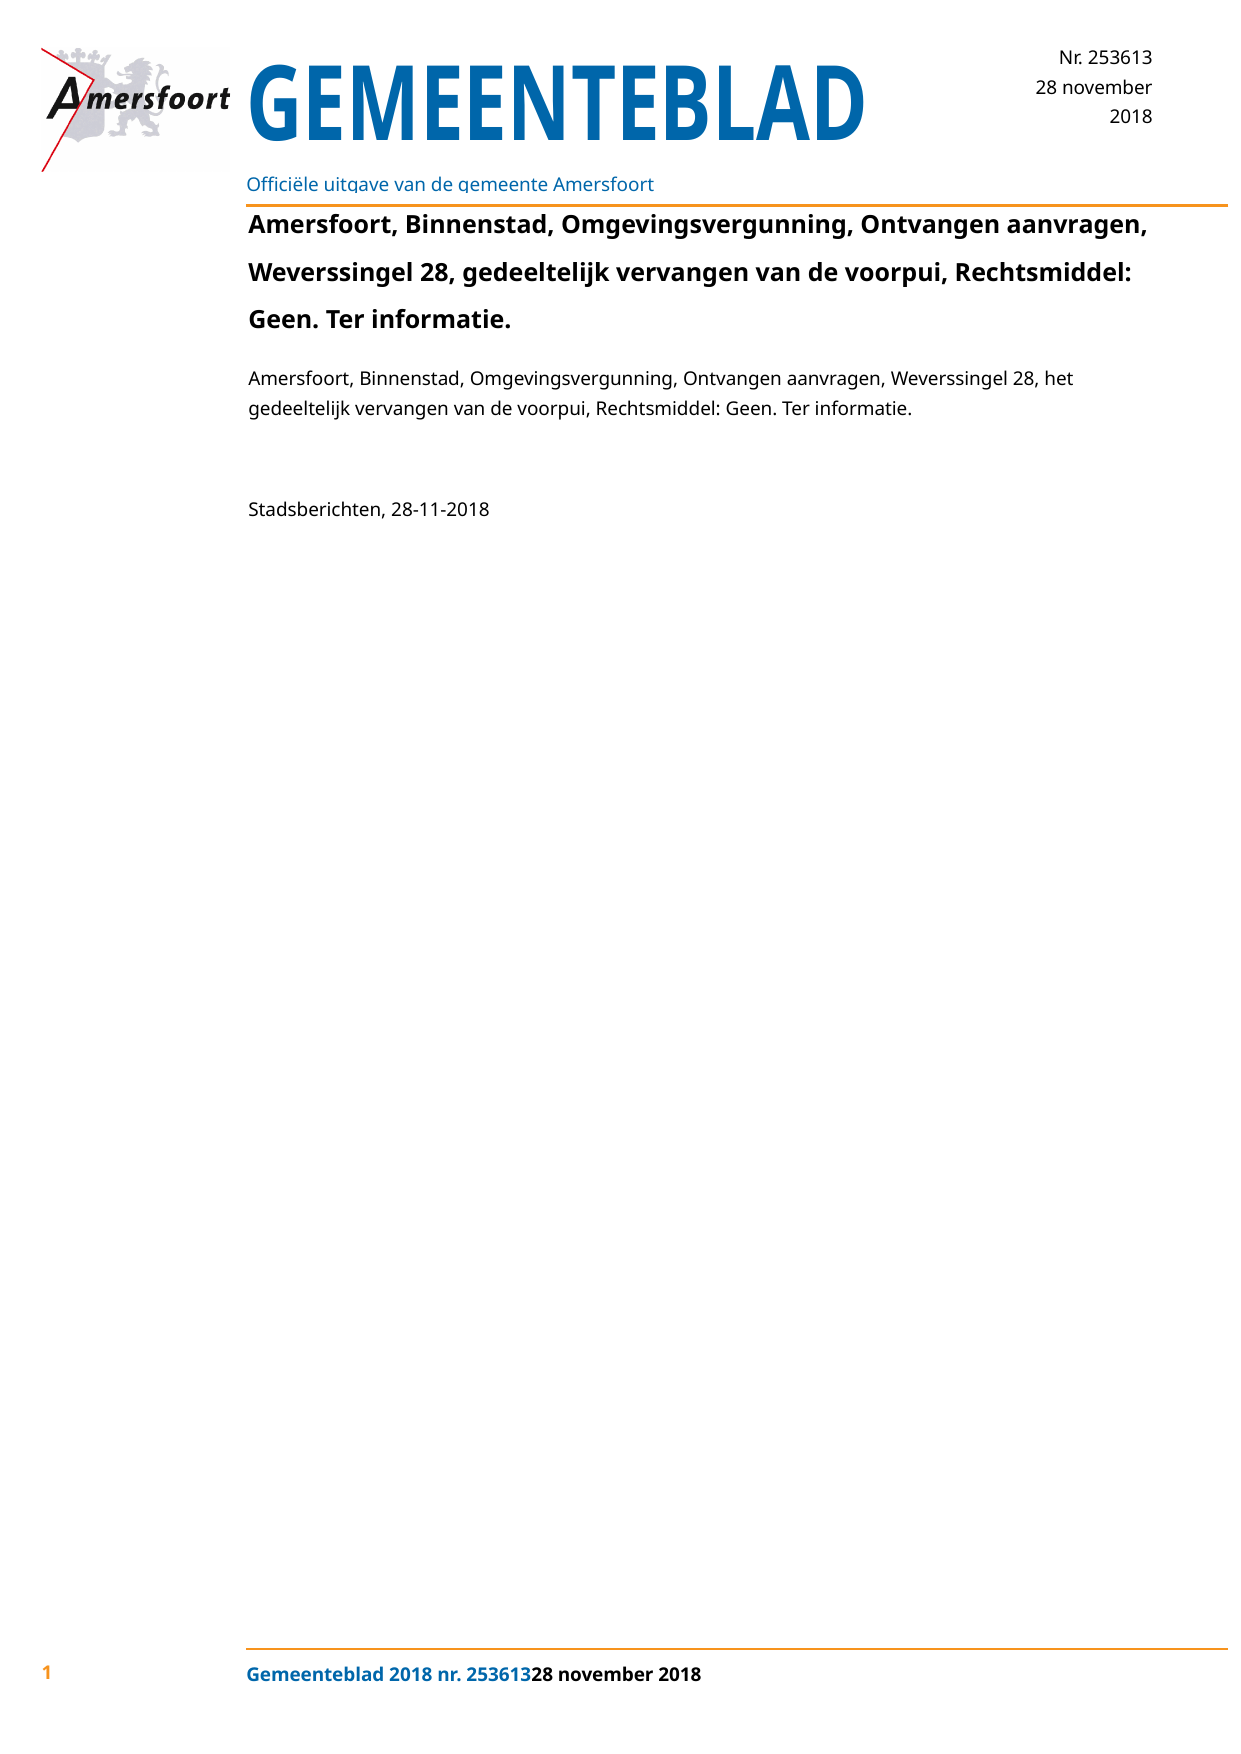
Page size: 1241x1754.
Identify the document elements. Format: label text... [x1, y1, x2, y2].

text Stadsberichten, 28-11-2018 [248, 496, 1152, 522]
picture [41, 47, 231, 172]
text Amersfoort, Binnenstad, Omgevingsvergunning, Ontvangen aanvragen, Weverssingel 28, het gedeeltelijk vervangen van de voorpui, Rechtsmiddel: Geen. Ter informatie. [248, 366, 1152, 421]
text Amersfoort, Binnenstad, Omgevingsvergunning, Ontvangen aanvragen, Weverssingel 28, gedeeltelijk vervangen van de voorpui, Rechtsmiddel: Geen. Ter informatie. [248, 207, 1152, 336]
